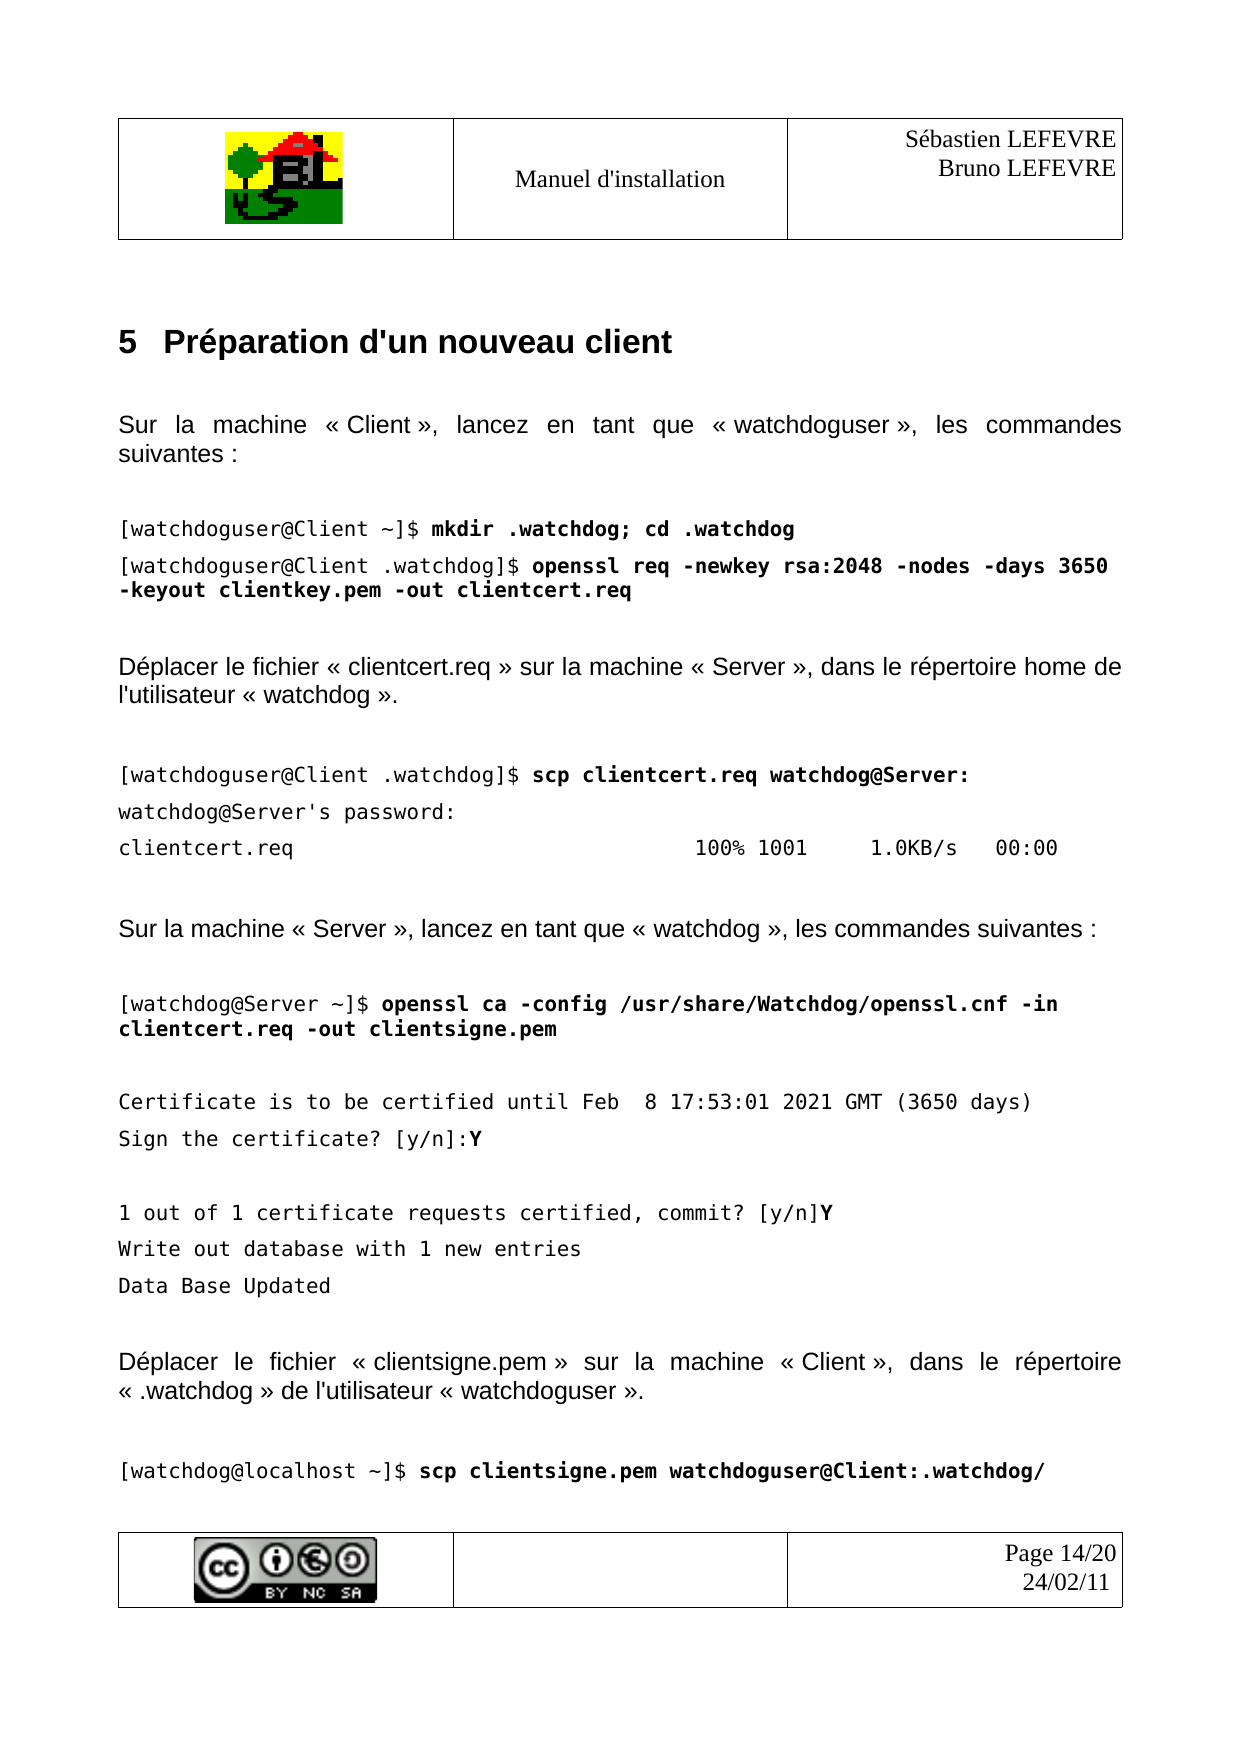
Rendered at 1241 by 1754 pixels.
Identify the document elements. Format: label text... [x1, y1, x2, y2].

text Sur la machine « Server », lancez en tant que « watchdog », les commandes suivantes : [118, 914, 1122, 943]
text Certificate is to be certified until Feb 8 17:53:01 2021 GMT (3650 days) [118, 1090, 1122, 1114]
text [watchdog@localhost ~]$ scp clientsigne.pem watchdoguser@Client:.watchdog/ [118, 1459, 1122, 1483]
text Data Base Updated [118, 1274, 1122, 1298]
text [watchdoguser@Client .watchdog]$ scp clientcert.req watchdog@Server: [118, 763, 1122, 787]
text Sur la machine « Client », lancez en tant que « watchdoguser », les commandes suivantes : [118, 410, 1122, 468]
subtitle Préparation d'un nouveau client [118, 322, 1122, 361]
text [watchdog@Server ~]$ openssl ca -config /usr/share/Watchdog/openssl.cnf -in clientcert.req -out clientsigne.pem [118, 992, 1122, 1041]
picture [225, 132, 343, 224]
text watchdog@Server's password: [118, 800, 1122, 824]
text Sign the certificate? [y/n]:Y [118, 1127, 1122, 1151]
text Write out database with 1 new entries [118, 1237, 1122, 1262]
text clientcert.req 100% 1001 1.0KB/s 00:00 [118, 836, 1122, 861]
picture [193, 1537, 378, 1603]
text Déplacer le fichier « clientcert.req » sur la machine « Server », dans le répertoire home de l'utilisateur « watchdog ». [118, 652, 1122, 709]
text Déplacer le fichier « clientsigne.pem » sur la machine « Client », dans le répertoire « .watchdog » de l'utilisateur « watchdoguser ». [118, 1347, 1122, 1405]
text [watchdoguser@Client .watchdog]$ openssl req -newkey rsa:2048 -nodes -days 3650 -keyout clientkey.pem -out clientcert.req [118, 554, 1122, 602]
text 1 out of 1 certificate requests certified, commit? [y/n]Y [118, 1201, 1122, 1225]
text [watchdoguser@Client ~]$ mkdir .watchdog; cd .watchdog [118, 517, 1122, 541]
